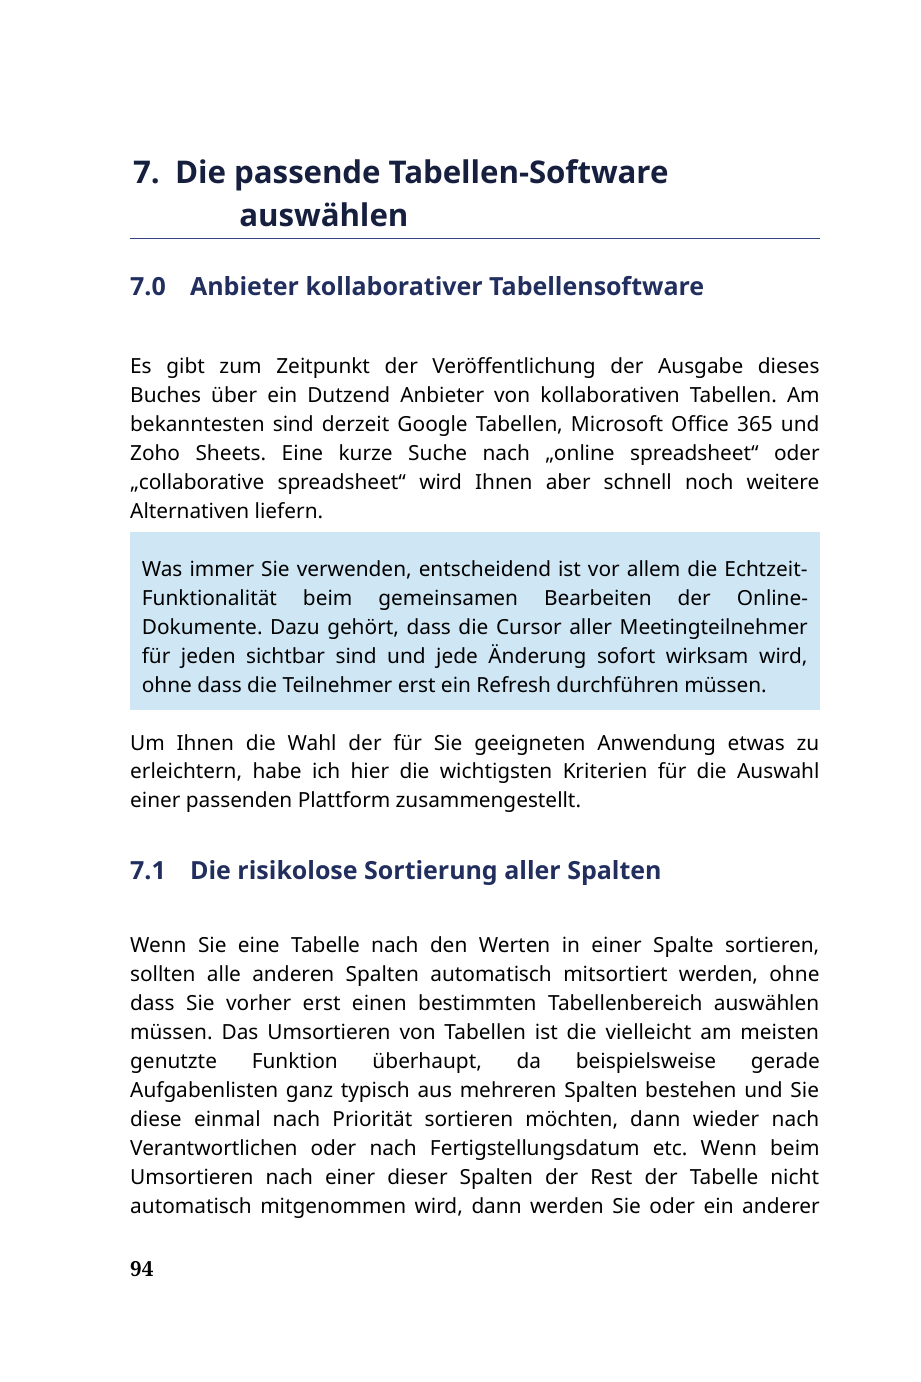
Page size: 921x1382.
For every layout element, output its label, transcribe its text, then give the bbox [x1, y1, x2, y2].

subtitle Die risikolose Sortierung aller Spalten [130, 853, 820, 887]
subtitle Die passende Tabellen-Software auswählen [130, 148, 820, 238]
subtitle Anbieter kollaborativer Tabellensoftware [130, 269, 820, 303]
text Was immer Sie verwenden, entscheidend ist vor allem die Echtzeit-Funktionalität beim gemeinsamen Bearbeiten der Online-Dokumente. Dazu gehört, dass die Cursor aller Meetingteilnehmer für jeden sichtbar sind und jede Änderung sofort wirksam wird, ohne dass die Teilnehmer erst ein Refresh durchführen müssen. [142, 544, 808, 698]
text Um Ihnen die Wahl der für Sie geeigneten Anwendung etwas zu erleichtern, habe ich hier die wichtigsten Kriterien für die Auswahl einer passenden Plattform zusammengestellt. [130, 710, 820, 814]
text Wenn Sie eine Tabelle nach den Werten in einer Spalte sortieren, sollten alle anderen Spalten automatisch mitsortiert werden, ohne dass Sie vorher erst einen bestimmten Tabellenbereich auswählen müssen. Das Umsortieren von Tabellen ist die vielleicht am meisten genutzte Funktion überhaupt, da beispielsweise gerade Aufgabenlisten ganz typisch aus mehreren Spalten bestehen und Sie diese einmal nach Priorität sortieren möchten, dann wieder nach Verantwortlichen oder nach Fertigstellungsdatum etc. Wenn beim Umsortieren nach einer dieser Spalten der Rest der Tabelle nicht automatisch mitgenommen wird, dann werden Sie oder ein anderer [130, 906, 820, 1219]
text Es gibt zum Zeitpunkt der Veröffentlichung der Ausgabe dieses Buches über ein Dutzend Anbieter von kollaborativen Tabellen. Am bekanntesten sind derzeit Google Tabellen, Microsoft Office 365 und Zoho Sheets. Eine kurze Suche nach „online spreadsheet“ oder „collaborative spreadsheet“ wird Ihnen aber schnell noch weitere Alternativen liefern. [130, 322, 820, 524]
